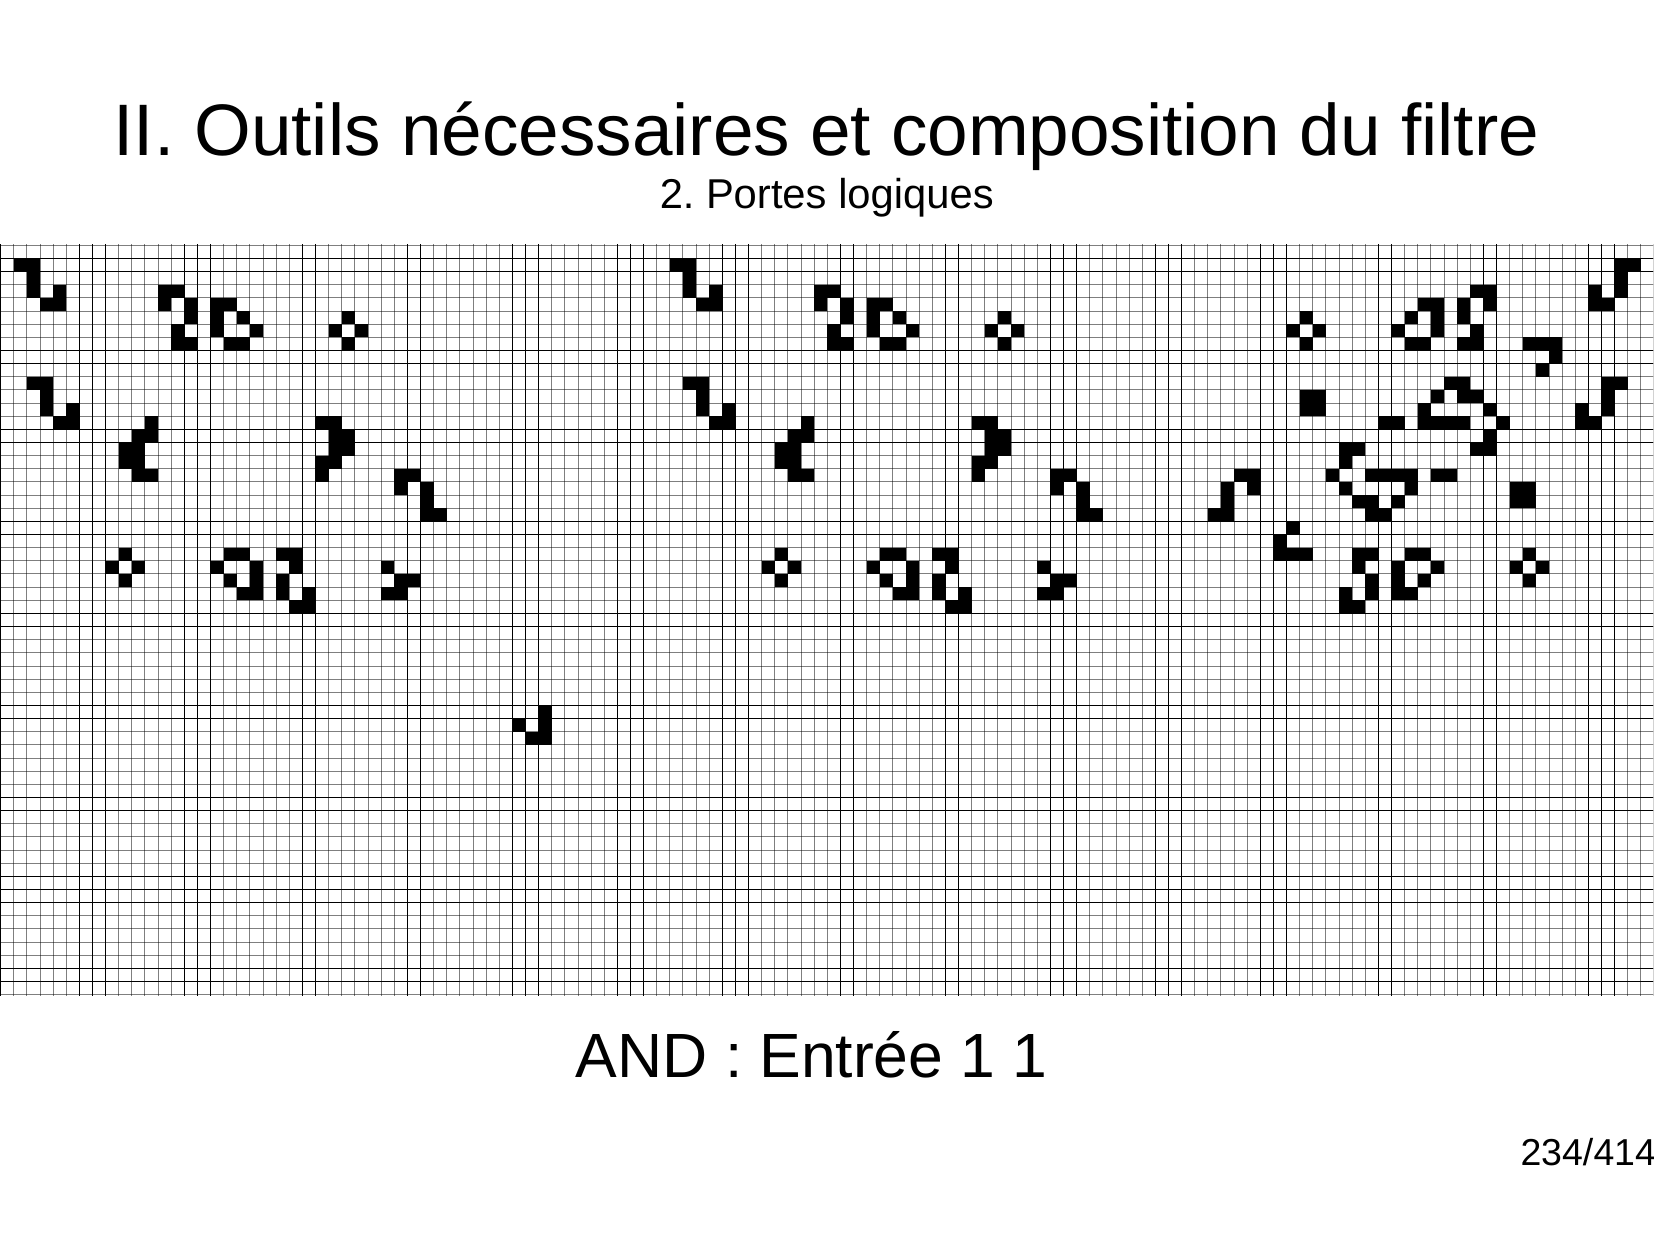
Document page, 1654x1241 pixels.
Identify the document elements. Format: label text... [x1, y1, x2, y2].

picture [0, 244, 1654, 996]
text_box AND : Entrée 1 1 [561, 1013, 1063, 1099]
text_box <number>/414 [1505, 1124, 1654, 1182]
title II. Outils nécessaires et composition du filtre 2. Portes logiques [82, 49, 1571, 257]
